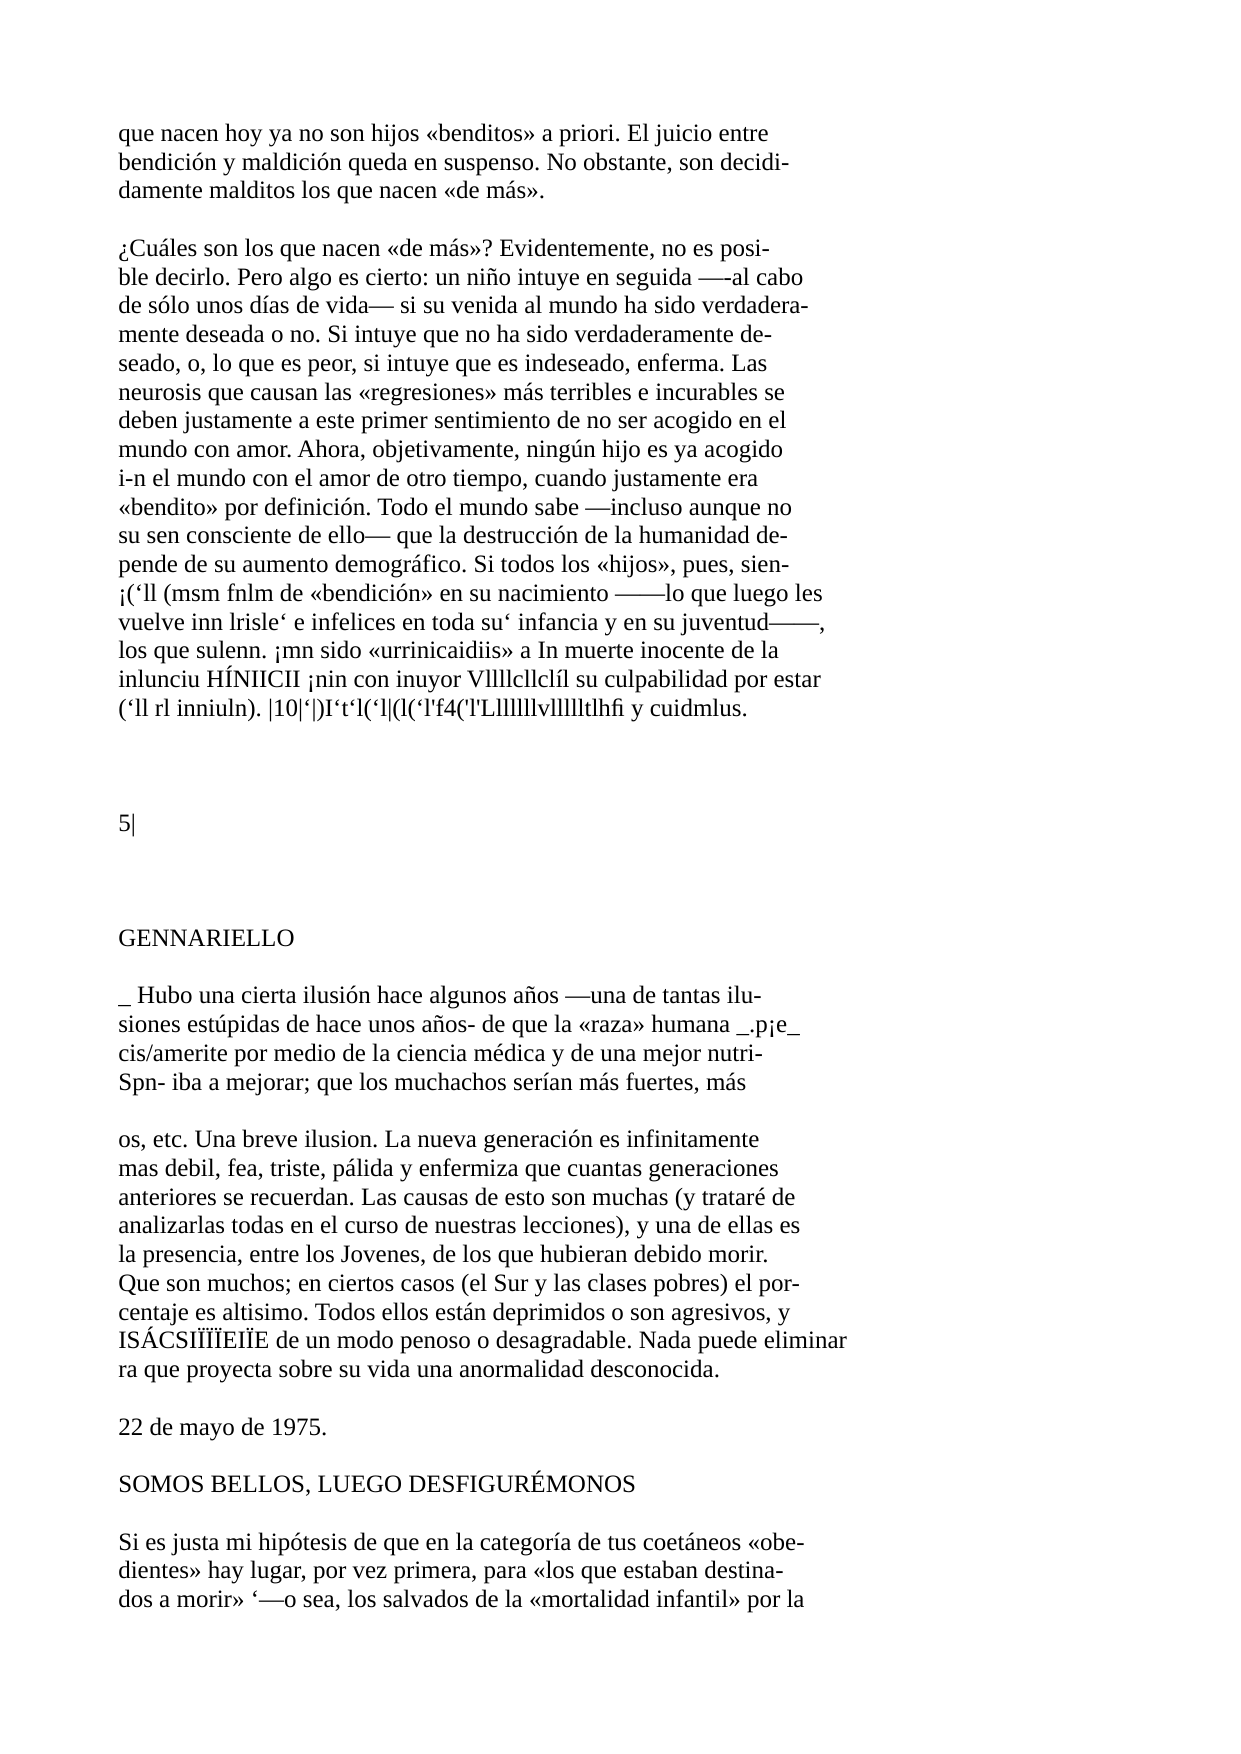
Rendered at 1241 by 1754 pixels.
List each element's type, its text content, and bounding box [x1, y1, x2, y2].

text cis/amerite por medio de la ciencia médica y de una mejor nutri- [118, 1038, 1122, 1067]
text os, etc. Una breve ilusion. La nueva generación es infinitamente [118, 1124, 1122, 1153]
text de sólo unos días de vida— si su venida al mundo ha sido verdadera- [118, 291, 1122, 319]
text ra que proyecta sobre su vida una anormalidad desconocida. [118, 1354, 1122, 1383]
text 5| [118, 808, 1122, 837]
text dientes» hay lugar, por vez primera, para «los que estaban destina- [118, 1556, 1122, 1584]
text centaje es altisimo. Todos ellos están deprimidos o son agresivos, y [118, 1297, 1122, 1326]
text «bendito» por definición. Todo el mundo sabe —incluso aunque no [118, 492, 1122, 521]
text deben justamente a este primer sentimiento de no ser acogido en el [118, 406, 1122, 434]
text damente malditos los que nacen «de más». [118, 176, 1122, 204]
text la presencia, entre los Jovenes, de los que hubieran debido morir. [118, 1239, 1122, 1268]
text los que sulenn. ¡mn sido «urrinicaidiis» a In muerte inocente de la [118, 636, 1122, 664]
text mas debil, fea, triste, pálida y enfermiza que cuantas generaciones [118, 1153, 1122, 1182]
text neurosis que causan las «regresiones» más terribles e incurables se [118, 377, 1122, 406]
text dos a morir» ‘—o sea, los salvados de la «mortalidad infantil» por la [118, 1584, 1122, 1613]
text i-n el mundo con el amor de otro tiempo, cuando justamente era [118, 463, 1122, 492]
text (‘ll rl inniuln). |10|‘|)I‘t‘l(‘l|(l(‘l'f4('l'Lllllllvllllltlhﬁ y cuidmlus. [118, 693, 1122, 722]
text vuelve inn lrisle‘ e infelices en toda su‘ infancia y en su juventud——, [118, 607, 1122, 636]
text GENNARIELLO [118, 923, 1122, 952]
text analizarlas todas en el curso de nuestras lecciones), y una de ellas es [118, 1211, 1122, 1239]
text anteriores se recuerdan. Las causas de esto son muchas (y trataré de [118, 1182, 1122, 1211]
text mundo con amor. Ahora, objetivamente, ningún hijo es ya acogido [118, 434, 1122, 463]
text su sen consciente de ello— que la destrucción de la humanidad de- [118, 521, 1122, 549]
text ¡(‘ll (msm fnlm de «bendición» en su nacimiento ——lo que luego les [118, 578, 1122, 607]
text ble decirlo. Pero algo es cierto: un niño intuye en seguida —-al cabo [118, 262, 1122, 291]
text ¿Cuáles son los que nacen «de más»? Evidentemente, no es posi- [118, 233, 1122, 262]
text siones estúpidas de hace unos años- de que la «raza» humana _.p¡e_ [118, 1009, 1122, 1038]
text inlunciu HÍNIICII ¡nin con inuyor Vllllcllclíl su culpabilidad por estar [118, 664, 1122, 693]
text _ Hubo una cierta ilusión hace algunos años —una de tantas ilu- [118, 981, 1122, 1009]
text seado, o, lo que es peor, si intuye que es indeseado, enferma. Las [118, 348, 1122, 377]
text mente deseada o no. Si intuye que no ha sido verdaderamente de- [118, 319, 1122, 348]
text Spn- iba a mejorar; que los muchachos serían más fuertes, más [118, 1067, 1122, 1096]
text pende de su aumento demográfico. Si todos los «hijos», pues, sien- [118, 549, 1122, 578]
text 22 de mayo de 1975. [118, 1412, 1122, 1441]
text Que son muchos; en ciertos casos (el Sur y las clases pobres) el por- [118, 1268, 1122, 1297]
text ISÁCSIÏÏÏEIÏE de un modo penoso o desagradable. Nada puede eliminar [118, 1326, 1122, 1354]
text bendición y maldición queda en suspenso. No obstante, son decidi- [118, 147, 1122, 176]
text que nacen hoy ya no son hijos «benditos» a priori. El juicio entre [118, 118, 1122, 147]
text Si es justa mi hipótesis de que en la categoría de tus coetáneos «obe- [118, 1527, 1122, 1556]
text SOMOS BELLOS, LUEGO DESFIGURÉMONOS [118, 1469, 1122, 1498]
